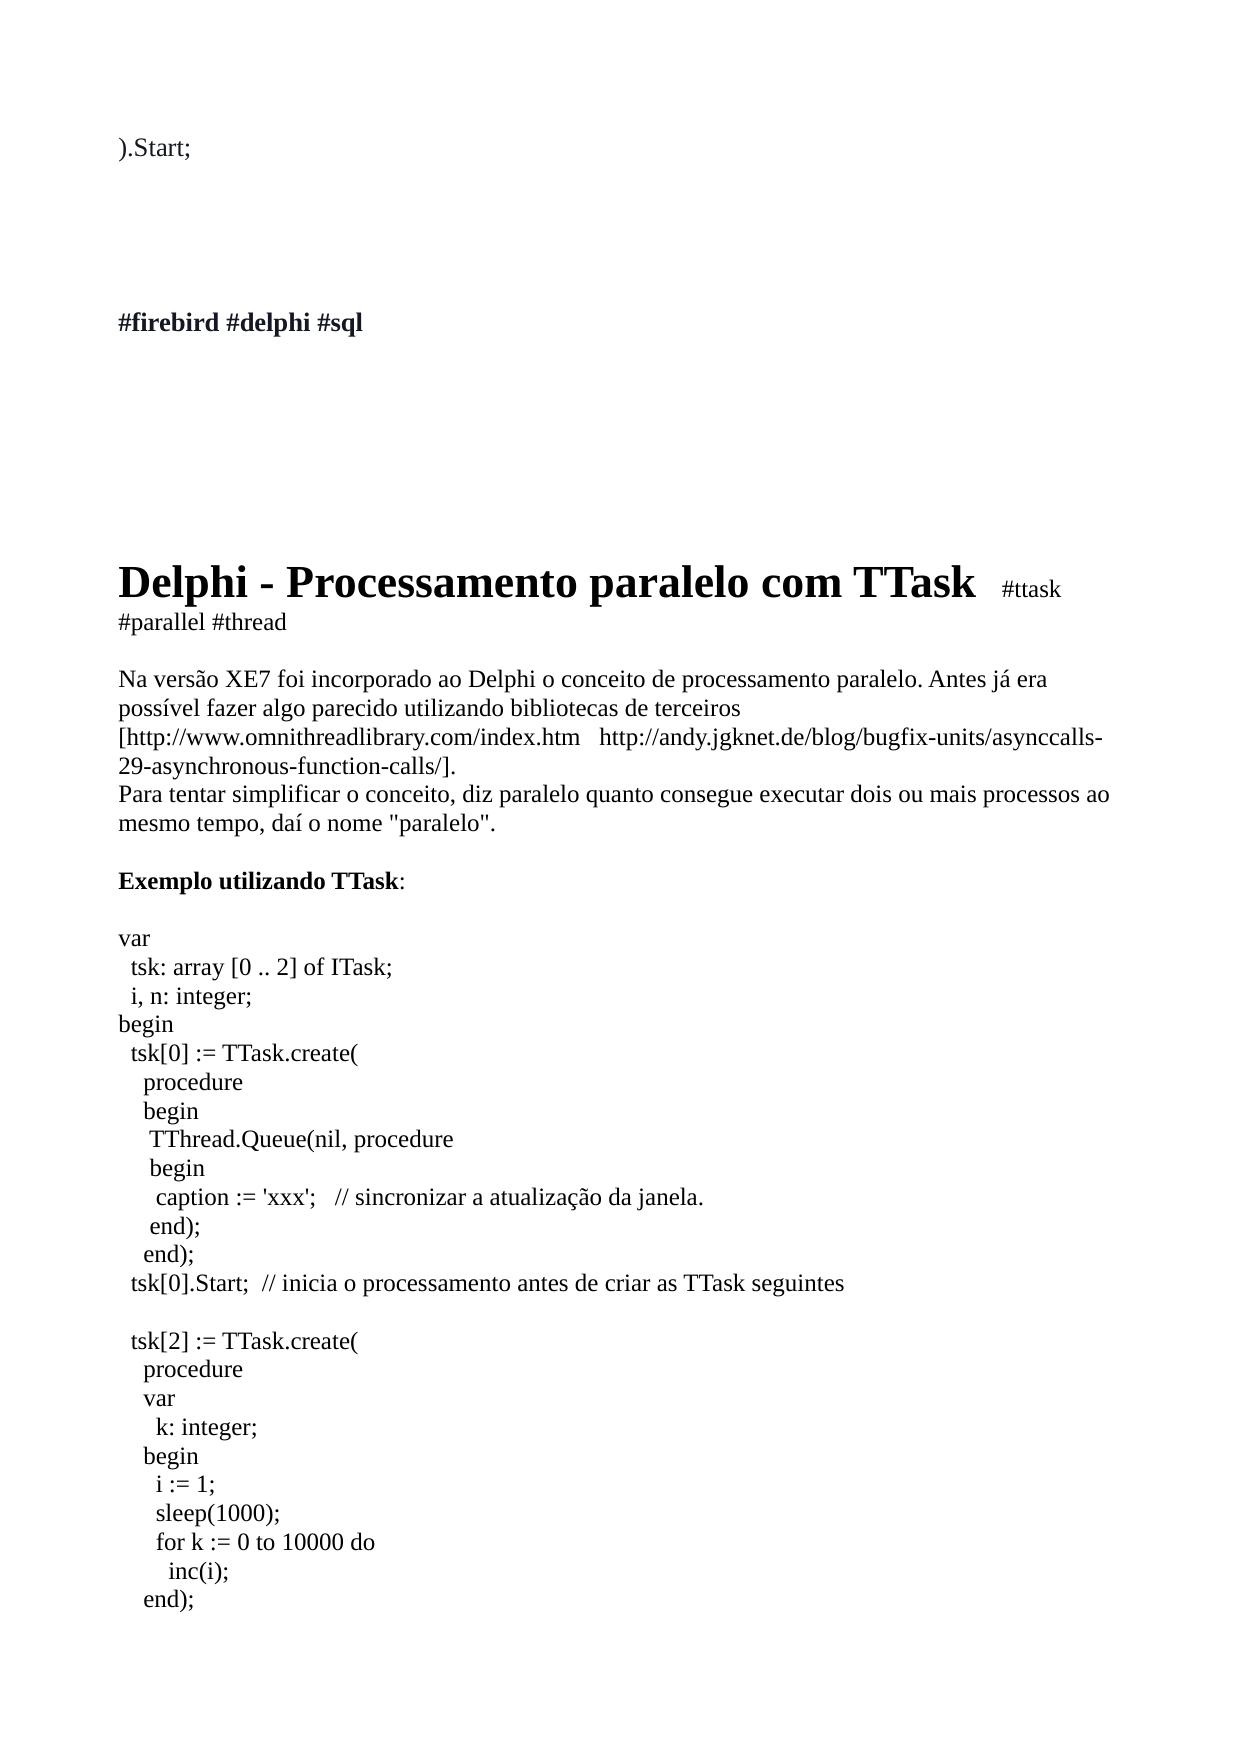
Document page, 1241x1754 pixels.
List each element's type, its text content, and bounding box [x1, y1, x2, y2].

text sleep(1000); [118, 1498, 1122, 1527]
text caption := 'xxx'; // sincronizar a atualização da janela. [118, 1182, 1122, 1211]
text tsk[0].Start; // inicia o processamento antes de criar as TTask seguintes [118, 1268, 1122, 1297]
text #firebird #delphi #sql [118, 293, 1122, 337]
text begin [118, 1009, 1122, 1038]
text begin [118, 1153, 1122, 1182]
text begin [118, 1096, 1122, 1124]
text TThread.Queue(nil, procedure [118, 1124, 1122, 1153]
text for k := 0 to 10000 do [118, 1527, 1122, 1556]
text ).Start; [118, 118, 1122, 162]
text var [118, 923, 1122, 952]
text procedure [118, 1067, 1122, 1096]
text tsk[0] := TTask.create( [118, 1038, 1122, 1067]
text end); [118, 1239, 1122, 1268]
text Para tentar simplificar o conceito, diz paralelo quanto consegue executar dois ou mais processos ao mesmo tempo, daí o nome "paralelo". [118, 779, 1122, 837]
text Na versão XE7 foi incorporado ao Delphi o conceito de processamento paralelo. Antes já era possível fazer algo parecido utilizando bibliotecas de terceiros [http://www.omnithreadlibrary.com/index.htm http://andy.jgknet.de/blog/bugfix-units/asynccalls-29-asynchronous-function-calls/]. [118, 664, 1122, 779]
text tsk[2] := TTask.create( [118, 1326, 1122, 1354]
text Exemplo utilizando TTask: [118, 866, 1122, 894]
text Delphi - Processamento paralelo com TTask #ttask #parallel #thread [118, 554, 1122, 636]
text var [118, 1383, 1122, 1412]
text inc(i); [118, 1556, 1122, 1584]
text end); [118, 1211, 1122, 1239]
text procedure [118, 1354, 1122, 1383]
text end); [118, 1584, 1122, 1613]
text tsk: array [0 .. 2] of ITask; [118, 952, 1122, 981]
text i := 1; [118, 1469, 1122, 1498]
text k: integer; [118, 1412, 1122, 1441]
text begin [118, 1441, 1122, 1469]
text i, n: integer; [118, 981, 1122, 1009]
